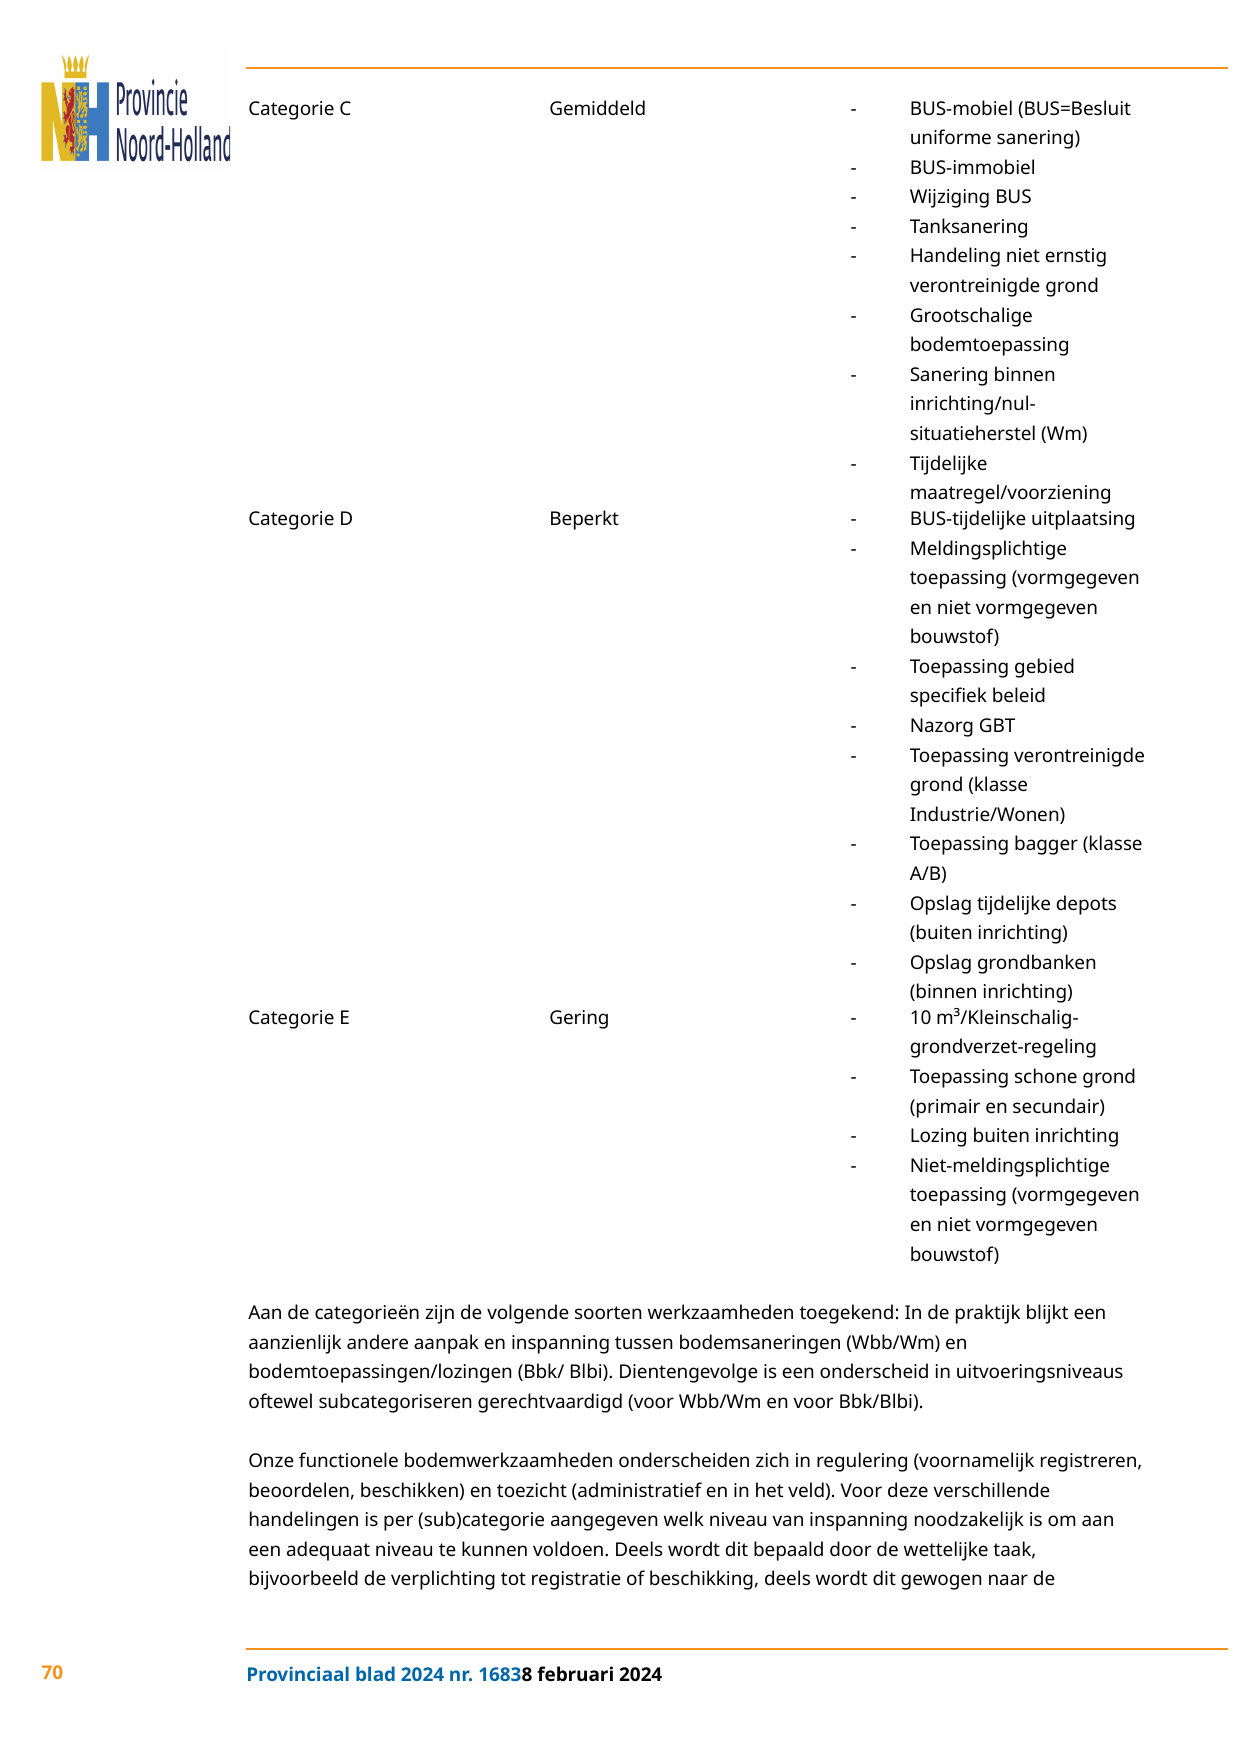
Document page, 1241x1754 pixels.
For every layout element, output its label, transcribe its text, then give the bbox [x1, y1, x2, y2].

table_cell 10 m³/Kleinschalig-grondverzet-regeling Toepassing schone grond (primair en secundair) Lozing buiten inrichting Niet-meldingsplichtige toepassing (vormgegeven en niet vormgegeven bouwstof) [850, 1004, 1152, 1267]
table_cell Categorie C [248, 95, 549, 505]
table_cell Gemiddeld [549, 95, 850, 505]
table_cell BUS-mobiel (BUS=Besluit uniforme sanering) BUS-immobiel Wijziging BUS Tanksanering Handeling niet ernstig verontreinigde grond Grootschalige bodemtoepassing Sanering binnen inrichting/nul-situatieherstel (Wm) Tijdelijke maatregel/voorziening [850, 95, 1152, 505]
text Onze functionele bodemwerkzaamheden onderscheiden zich in regulering (voornamelijk registreren, beoordelen, beschikken) en toezicht (administratief en in het veld). Voor deze verschillende handelingen is per (sub)categorie aangegeven welk niveau van inspanning noodzakelijk is om aan een adequaat niveau te kunnen voldoen. Deels wordt dit bepaald door de wettelijke taak, bijvoorbeeld de verplichting tot registratie of beschikking, deels wordt dit gewogen naar de [248, 1447, 1152, 1591]
table_cell BUS-tijdelijke uitplaatsing Meldingsplichtige toepassing (vormgegeven en niet vormgegeven bouwstof) Toepassing gebied specifiek beleid Nazorg GBT Toepassing verontreinigde grond (klasse Industrie/Wonen) Toepassing bagger (klasse A/B) Opslag tijdelijke depots (buiten inrichting) Opslag grondbanken (binnen inrichting) [850, 505, 1152, 1004]
text Aan de categorieën zijn de volgende soorten werkzaamheden toegekend: In de praktijk blijkt een aanzienlijk andere aanpak en inspanning tussen bodemsaneringen (Wbb/Wm) en bodemtoepassingen/lozingen (Bbk/ Blbi). Dientengevolge is een onderscheid in uitvoeringsniveaus oftewel subcategoriseren gerechtvaardigd (voor Wbb/Wm en voor Bbk/Blbi). [248, 1299, 1152, 1414]
table_cell Categorie D [248, 505, 549, 1004]
table_cell Categorie E [248, 1004, 549, 1267]
table_cell Beperkt [549, 505, 850, 1004]
table_cell Gering [549, 1004, 850, 1267]
picture [41, 47, 231, 172]
